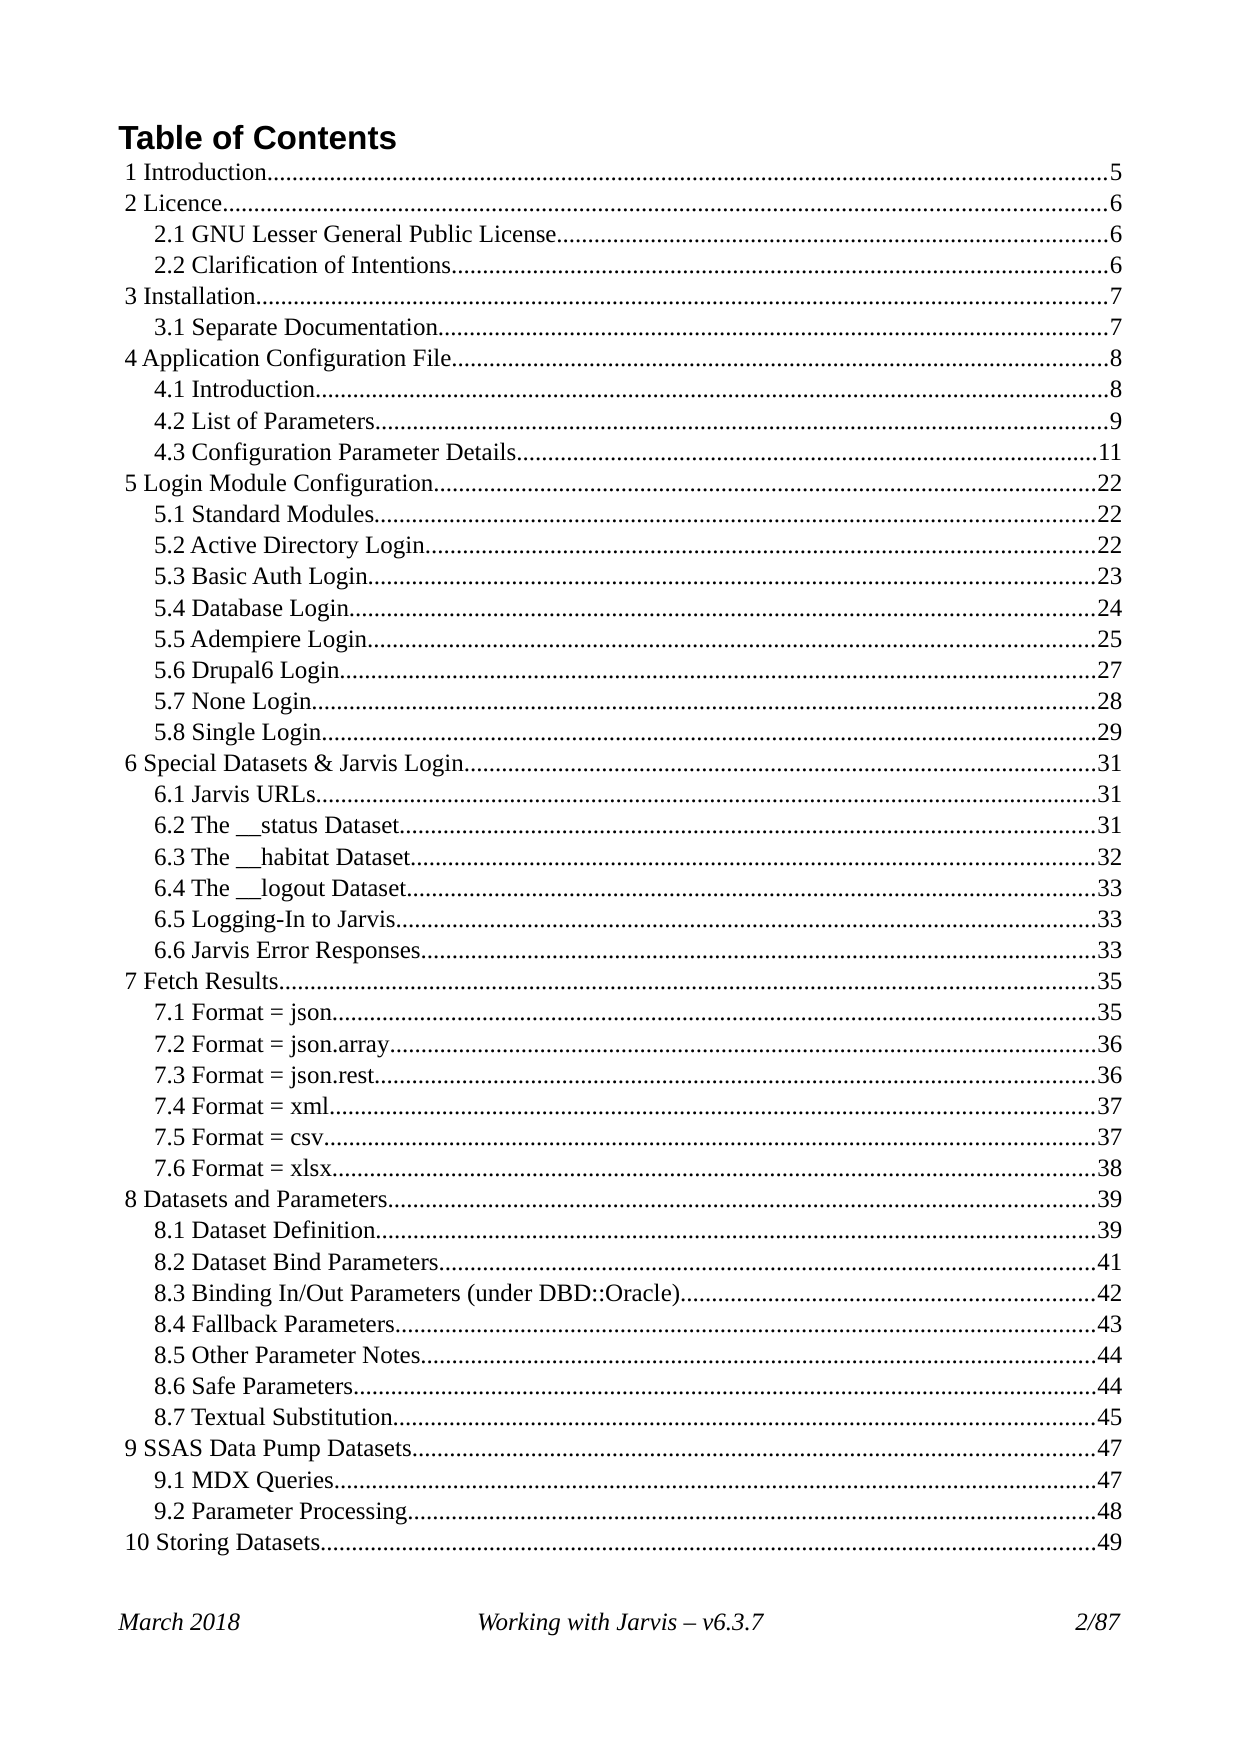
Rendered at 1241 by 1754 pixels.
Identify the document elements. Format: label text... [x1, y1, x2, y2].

text 5.1 Standard Modules 22 [148, 499, 1122, 528]
text 7.1 Format = json 35 [148, 997, 1122, 1026]
text 4.3 Configuration Parameter Details 11 [148, 437, 1122, 466]
text 5.4 Database Login 24 [148, 593, 1122, 621]
text 4.2 List of Parameters 9 [148, 406, 1122, 434]
text 4 Application Configuration File 8 [118, 343, 1122, 372]
text 5.2 Active Directory Login 22 [148, 530, 1122, 559]
text 6.1 Jarvis URLs 31 [148, 779, 1122, 808]
text 7.2 Format = json.array 36 [148, 1029, 1122, 1057]
text 5.5 Adempiere Login 25 [148, 624, 1122, 652]
text 3 Installation 7 [118, 281, 1122, 310]
text 8.4 Fallback Parameters 43 [148, 1309, 1122, 1338]
text 7.4 Format = xml 37 [148, 1091, 1122, 1120]
text 2 Licence 6 [118, 188, 1122, 216]
text 8.6 Safe Parameters 44 [148, 1371, 1122, 1400]
text 9.2 Parameter Processing 48 [148, 1496, 1122, 1524]
text 9.1 MDX Queries 47 [148, 1465, 1122, 1493]
text 6.6 Jarvis Error Responses 33 [148, 935, 1122, 964]
text 7.5 Format = csv 37 [148, 1122, 1122, 1151]
text 4.1 Introduction 8 [148, 374, 1122, 403]
text 2.2 Clarification of Intentions 6 [148, 250, 1122, 279]
text 5.3 Basic Auth Login 23 [148, 561, 1122, 590]
text 8.7 Textual Substitution 45 [148, 1402, 1122, 1431]
text 8.1 Dataset Definition 39 [148, 1216, 1122, 1244]
text 3.1 Separate Documentation 7 [148, 312, 1122, 341]
text 6.5 Logging-In to Jarvis 33 [148, 904, 1122, 933]
text 7.6 Format = xlsx 38 [148, 1153, 1122, 1182]
text 7.3 Format = json.rest 36 [148, 1060, 1122, 1088]
text 6.2 The __status Dataset 31 [148, 811, 1122, 839]
text 5.8 Single Login 29 [148, 717, 1122, 746]
text 6 Special Datasets & Jarvis Login 31 [118, 748, 1122, 777]
text 1 Introduction 5 [118, 157, 1122, 185]
text 2.1 GNU Lesser General Public License 6 [148, 219, 1122, 248]
text 5.7 None Login 28 [148, 686, 1122, 715]
subtitle Table of Contents [118, 118, 1122, 157]
text 8.3 Binding In/Out Parameters (under DBD::Oracle) 42 [148, 1278, 1122, 1307]
text 8.2 Dataset Bind Parameters 41 [148, 1247, 1122, 1275]
text 9 SSAS Data Pump Datasets 47 [118, 1433, 1122, 1462]
text 5.6 Drupal6 Login 27 [148, 655, 1122, 684]
text 8.5 Other Parameter Notes 44 [148, 1340, 1122, 1369]
text 6.3 The __habitat Dataset 32 [148, 842, 1122, 871]
text 10 Storing Datasets 49 [118, 1527, 1122, 1556]
text 5 Login Module Configuration 22 [118, 468, 1122, 497]
text 7 Fetch Results 35 [118, 966, 1122, 995]
text 6.4 The __logout Dataset 33 [148, 873, 1122, 902]
text 8 Datasets and Parameters 39 [118, 1184, 1122, 1213]
